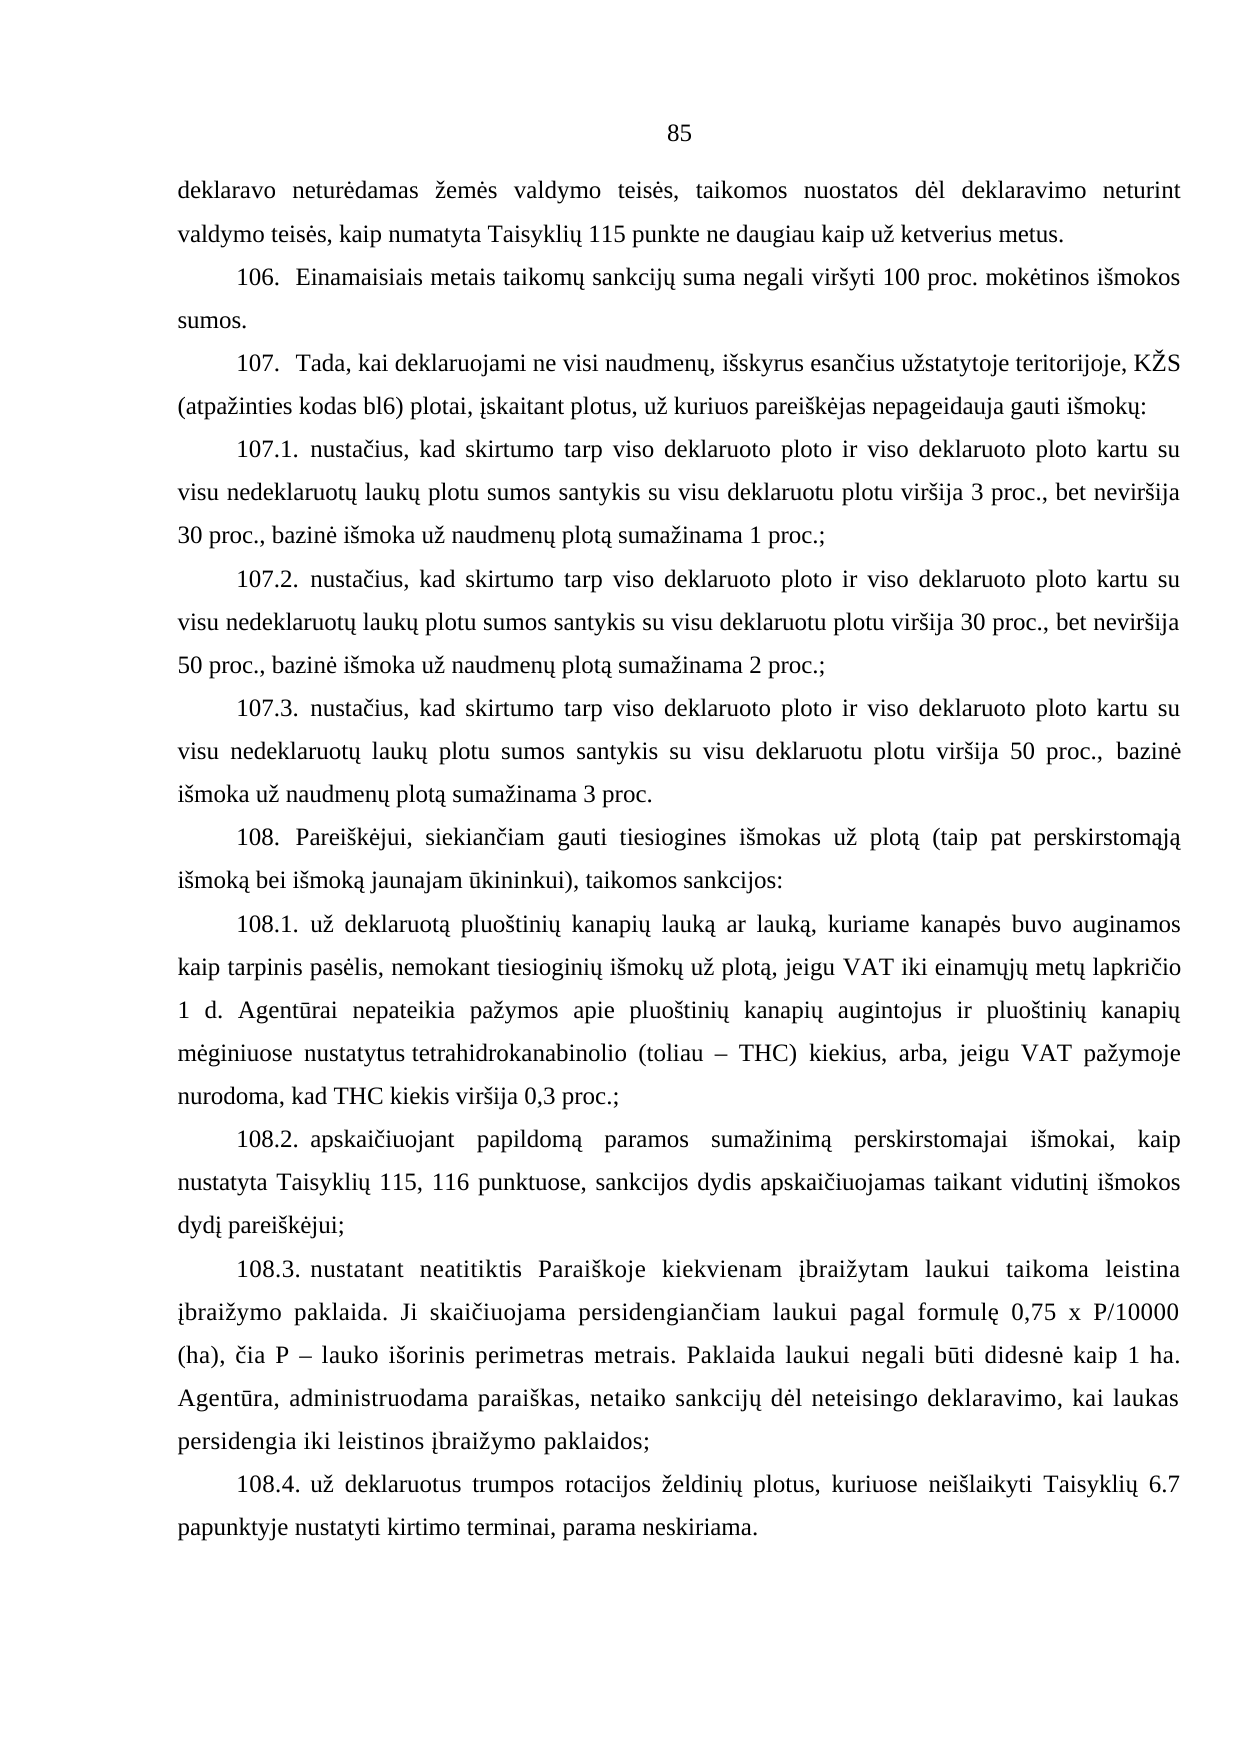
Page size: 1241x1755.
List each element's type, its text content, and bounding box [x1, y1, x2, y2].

text 108.2. apskaičiuojant papildomą paramos sumažinimą perskirstomajai išmokai, kaip nustatyta Taisyklių 115, 116 punktuose, sankcijos dydis apskaičiuojamas taikant vidutinį išmokos dydį pareiškėjui; [177, 1124, 1181, 1239]
text 108.4. už deklaruotus trumpos rotacijos želdinių plotus, kuriuose neišlaikyti Taisyklių 6.7 papunktyje nustatyti kirtimo terminai, parama neskiriama. [177, 1469, 1181, 1541]
text 108.3. nustatant neatitiktis Paraiškoje kiekvienam įbraižytam laukui taikoma leistina įbraižymo paklaida. Ji skaičiuojama persidengiančiam laukui pagal formulę 0,75 x P/10000 (ha), čia P – lauko išorinis perimetras metrais. Paklaida laukui negali būti didesnė kaip 1 ha. Agentūra, administruodama paraiškas, netaiko sankcijų dėl neteisingo deklaravimo, kai laukas persidengia iki leistinos įbraižymo paklaidos; [177, 1254, 1181, 1455]
text 106. Einamaisiais metais taikomų sankcijų suma negali viršyti 100 proc. mokėtinos išmokos sumos. [177, 262, 1181, 334]
text 107.2. nustačius, kad skirtumo tarp viso deklaruoto ploto ir viso deklaruoto ploto kartu su visu nedeklaruotų laukų plotu sumos santykis su visu deklaruotu plotu viršija 30 proc., bet neviršija 50 proc., bazinė išmoka už naudmenų plotą sumažinama 2 proc.; [177, 564, 1181, 679]
text 108.1. už deklaruotą pluoštinių kanapių lauką ar lauką, kuriame kanapės buvo auginamos kaip tarpinis pasėlis, nemokant tiesioginių išmokų už plotą, jeigu VAT iki einamųjų metų lapkričio 1 d. Agentūrai nepateikia pažymos apie pluoštinių kanapių augintojus ir pluoštinių kanapių mėginiuose nustatytus tetrahidrokanabinolio (toliau – THC) kiekius, arba, jeigu VAT pažymoje nurodoma, kad THC kiekis viršija 0,3 proc.; [177, 909, 1181, 1110]
text 107.1. nustačius, kad skirtumo tarp viso deklaruoto ploto ir viso deklaruoto ploto kartu su visu nedeklaruotų laukų plotu sumos santykis su visu deklaruotu plotu viršija 3 proc., bet neviršija 30 proc., bazinė išmoka už naudmenų plotą sumažinama 1 proc.; [177, 434, 1181, 549]
text 107. Tada, kai deklaruojami ne visi naudmenų, išskyrus esančius užstatytoje teritorijoje, KŽS (atpažinties kodas bl6) plotai, įskaitant plotus, už kuriuos pareiškėjas nepageidauja gauti išmokų: [177, 348, 1181, 420]
text 108. Pareiškėjui, siekiančiam gauti tiesiogines išmokas už plotą (taip pat perskirstomąją išmoką bei išmoką jaunajam ūkininkui), taikomos sankcijos: [177, 822, 1181, 894]
text deklaravo neturėdamas žemės valdymo teisės, taikomos nuostatos dėl deklaravimo neturint valdymo teisės, kaip numatyta Taisyklių 115 punkte ne daugiau kaip už ketverius metus. [177, 176, 1181, 247]
text 107.3. nustačius, kad skirtumo tarp viso deklaruoto ploto ir viso deklaruoto ploto kartu su visu nedeklaruotų laukų plotu sumos santykis su visu deklaruotu plotu viršija 50 proc., bazinė išmoka už naudmenų plotą sumažinama 3 proc. [177, 693, 1181, 808]
